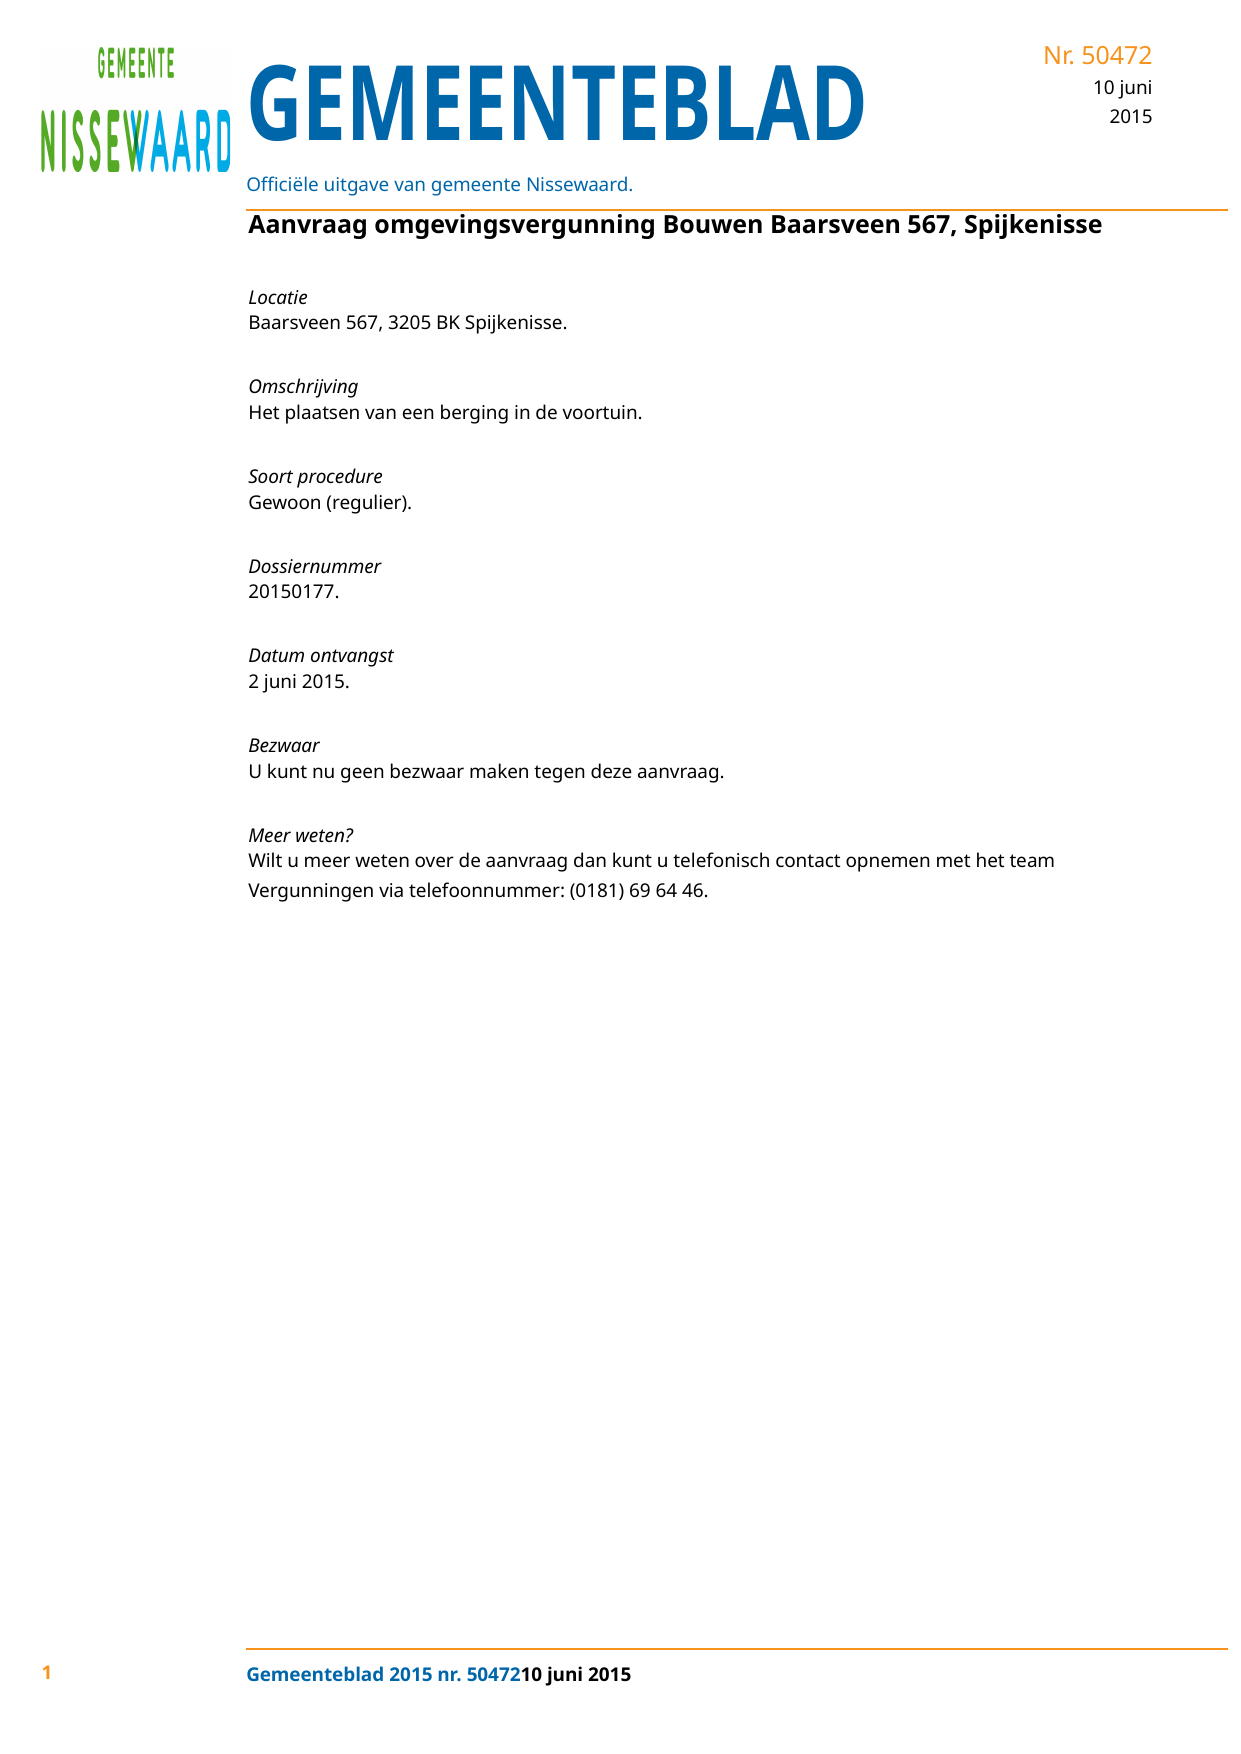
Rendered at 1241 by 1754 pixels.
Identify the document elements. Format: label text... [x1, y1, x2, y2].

picture [154, 157, 165, 172]
picture [200, 151, 206, 172]
text Wilt u meer weten over de aanvraag dan kunt u telefonisch contact opnemen met het team Vergunningen via telefoonnummer: (0181) 69 64 46. [248, 848, 1152, 903]
text U kunt nu geen bezwaar maken tegen deze aanvraag. [248, 758, 1152, 784]
text 20150177. [248, 579, 1152, 604]
picture [176, 157, 187, 172]
text Dossiernummer [248, 553, 1152, 579]
text Omschrijving [248, 373, 1152, 399]
text Bezwaar [248, 732, 1152, 758]
text Het plaatsen van een berging in de voortuin. [248, 399, 1152, 425]
text Aanvraag omgevingsvergunning Bouwen Baarsveen 567, Spijkenisse [248, 211, 1152, 241]
picture [41, 47, 231, 172]
text Baarsveen 567, 3205 BK Spijkenisse. [248, 309, 1152, 335]
text Soort procedure [248, 463, 1152, 489]
text 2 juni 2015. [248, 668, 1152, 694]
text Locatie [248, 284, 1152, 309]
text Gewoon (regulier). [248, 489, 1152, 515]
picture [222, 122, 227, 160]
text Meer weten? [248, 822, 1152, 848]
text Datum ontvangst [248, 643, 1152, 668]
picture [201, 122, 206, 138]
